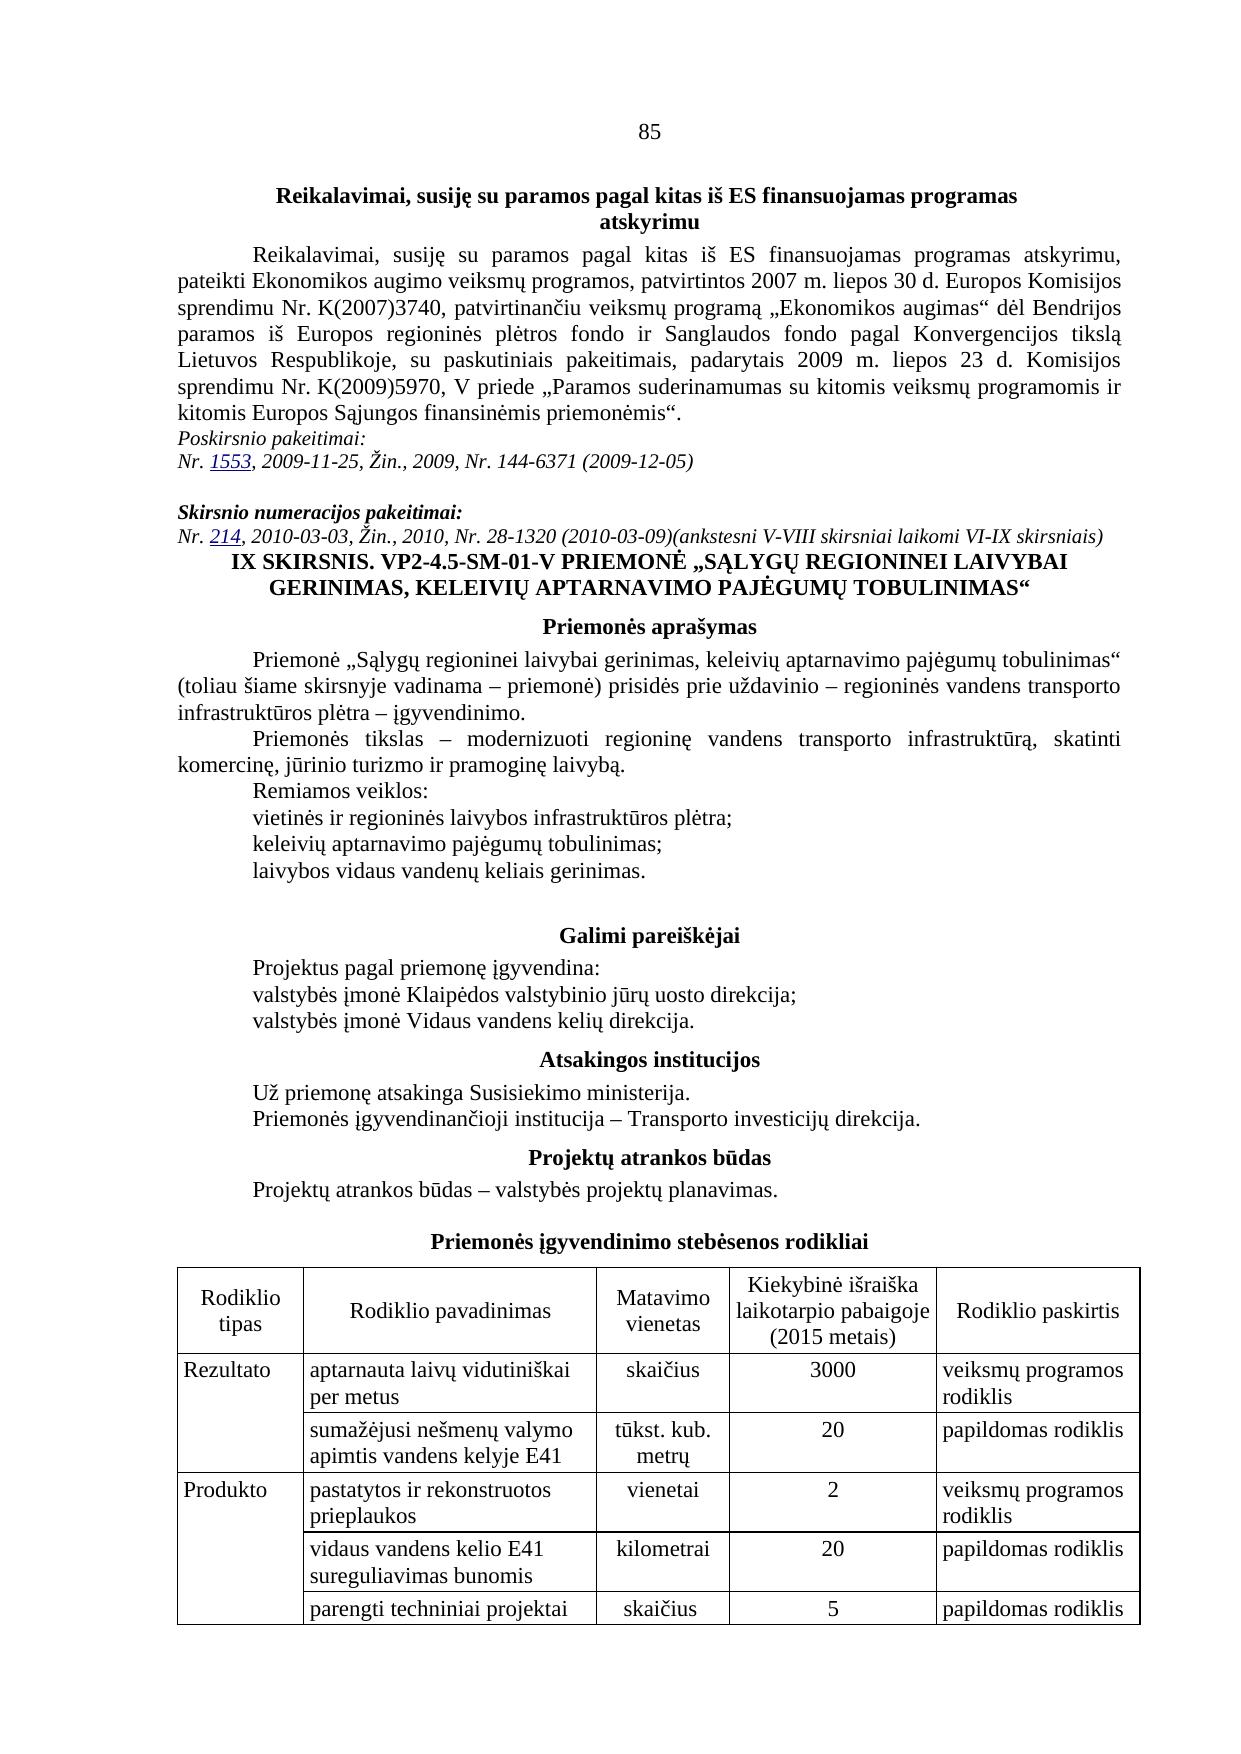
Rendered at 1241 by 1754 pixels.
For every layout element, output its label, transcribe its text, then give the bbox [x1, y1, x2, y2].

table_cell aptarnauta laivų vidutiniškai per metus [304, 1354, 596, 1412]
text Poskirsnio pakeitimai: [177, 425, 1122, 449]
table_header Rodiklio pavadinimas [304, 1268, 596, 1353]
text Priemonės aprašymas [177, 613, 1122, 639]
table_cell Rezultato [178, 1354, 303, 1472]
table_header Matavimo vienetas [597, 1268, 729, 1353]
text Priemonės tikslas – modernizuoti regioninę vandens transporto infrastruktūrą, skatinti komercinę, jūrinio turizmo ir pramoginę laivybą. [177, 725, 1122, 778]
text Remiamos veiklos: [177, 778, 1122, 804]
table_cell vidaus vandens kelio E41 sureguliavimas bunomis [304, 1533, 596, 1591]
table_cell papildomas rodiklis [937, 1592, 1139, 1624]
text Reikalavimai, susiję su paramos pagal kitas iš ES finansuojamas programas atskyrimu, pateikti Ekonomikos augimo veiksmų programos, patvirtintos 2007 m. liepos 30 d. Europos Komisijos sprendimu Nr. K(2007)3740, patvirtinančiu veiksmų programą „Ekonomikos augimas“ dėl Bendrijos paramos iš Europos regioninės plėtros fondo ir Sanglaudos fondo pagal Konvergencijos tikslą Lietuvos Respublikoje, su paskutiniais pakeitimais, padarytais 2009 m. liepos 23 d. Komisijos sprendimu Nr. K(2009)5970, V priede „Paramos suderinamumas su kitomis veiksmų programomis ir kitomis Europos Sąjungos finansinėmis priemonėmis“. [177, 241, 1122, 425]
table_cell veiksmų programos rodiklis [937, 1354, 1139, 1412]
text valstybės įmonė Klaipėdos valstybinio jūrų uosto direkcija; [177, 981, 1122, 1007]
table_cell vienetai [597, 1473, 729, 1531]
text valstybės įmonė Vidaus vandens kelių direkcija. [177, 1007, 1122, 1033]
table_cell parengti techniniai projektai [304, 1592, 596, 1624]
text Reikalavimai, susiję su paramos pagal kitas iš ES finansuojamas programas atskyrimu [177, 156, 1122, 235]
text Projektus pagal priemonę įgyvendina: [177, 954, 1122, 981]
text laivybos vidaus vandenų keliais gerinimas. [177, 857, 1122, 883]
table_cell veiksmų programos rodiklis [937, 1473, 1139, 1531]
table_cell sumažėjusi nešmenų valymo apimtis vandens kelyje E41 [304, 1413, 596, 1472]
table_cell Produkto [178, 1473, 303, 1624]
text Nr. 1553, 2009-11-25, Žin., 2009, Nr. 144-6371 (2009-12-05) [177, 449, 1122, 473]
text Priemonės įgyvendinimo stebėsenos rodikliai [177, 1228, 1122, 1254]
text Priemonės įgyvendinančioji institucija – Transporto investicijų direkcija. [177, 1105, 1122, 1131]
text Skirsnio numeracijos pakeitimai: [177, 500, 1122, 524]
text vietinės ir regioninės laivybos infrastruktūros plėtra; [177, 804, 1122, 830]
text Nr. 214, 2010-03-03, Žin., 2010, Nr. 28-1320 (2010-03-09)(ankstesni V-VIII skirsniai laikomi VI-IX skirsniais) [177, 524, 1122, 548]
table_cell papildomas rodiklis [937, 1413, 1139, 1472]
subtitle IX SKIRSNIS. VP2-4.5-SM-01-V priemonė „SĄLYGŲ REGIONINEI LAIVYBAI GERINIMAS, KELEIVIŲ APTARNAVIMO PAJĖGUMŲ TOBULINIMAS“ [177, 548, 1122, 601]
table_cell 5 [730, 1592, 936, 1624]
table_cell tūkst. kub. metrų [597, 1413, 729, 1472]
table_cell 2 [730, 1473, 936, 1531]
text Projektų atrankos būdas [177, 1144, 1122, 1170]
table_cell papildomas rodiklis [937, 1533, 1139, 1591]
table_cell 20 [730, 1413, 936, 1472]
table_header Rodiklio paskirtis [937, 1268, 1139, 1353]
table_cell skaičius [597, 1592, 729, 1624]
table_cell 20 [730, 1533, 936, 1591]
text Už priemonę atsakinga Susisiekimo ministerija. [177, 1079, 1122, 1105]
text Priemonė „Sąlygų regioninei laivybai gerinimas, keleivių aptarnavimo pajėgumų tobulinimas“ (toliau šiame skirsnyje vadinama – priemonė) prisidės prie uždavinio – regioninės vandens transporto infrastruktūros plėtra – įgyvendinimo. [177, 646, 1122, 725]
table_cell 3000 [730, 1354, 936, 1412]
text Projektų atrankos būdas – valstybės projektų planavimas. [177, 1176, 1122, 1203]
table_header Kiekybinė išraiška laikotarpio pabaigoje (2015 metais) [730, 1268, 936, 1353]
text Galimi pareiškėjai [177, 922, 1122, 948]
table_cell pastatytos ir rekonstruotos prieplaukos [304, 1473, 596, 1531]
table_cell skaičius [597, 1354, 729, 1412]
table_header Rodiklio tipas [178, 1268, 303, 1353]
text Atsakingos institucijos [177, 1046, 1122, 1072]
text keleivių aptarnavimo pajėgumų tobulinimas; [177, 830, 1122, 857]
table_cell kilometrai [597, 1533, 729, 1591]
